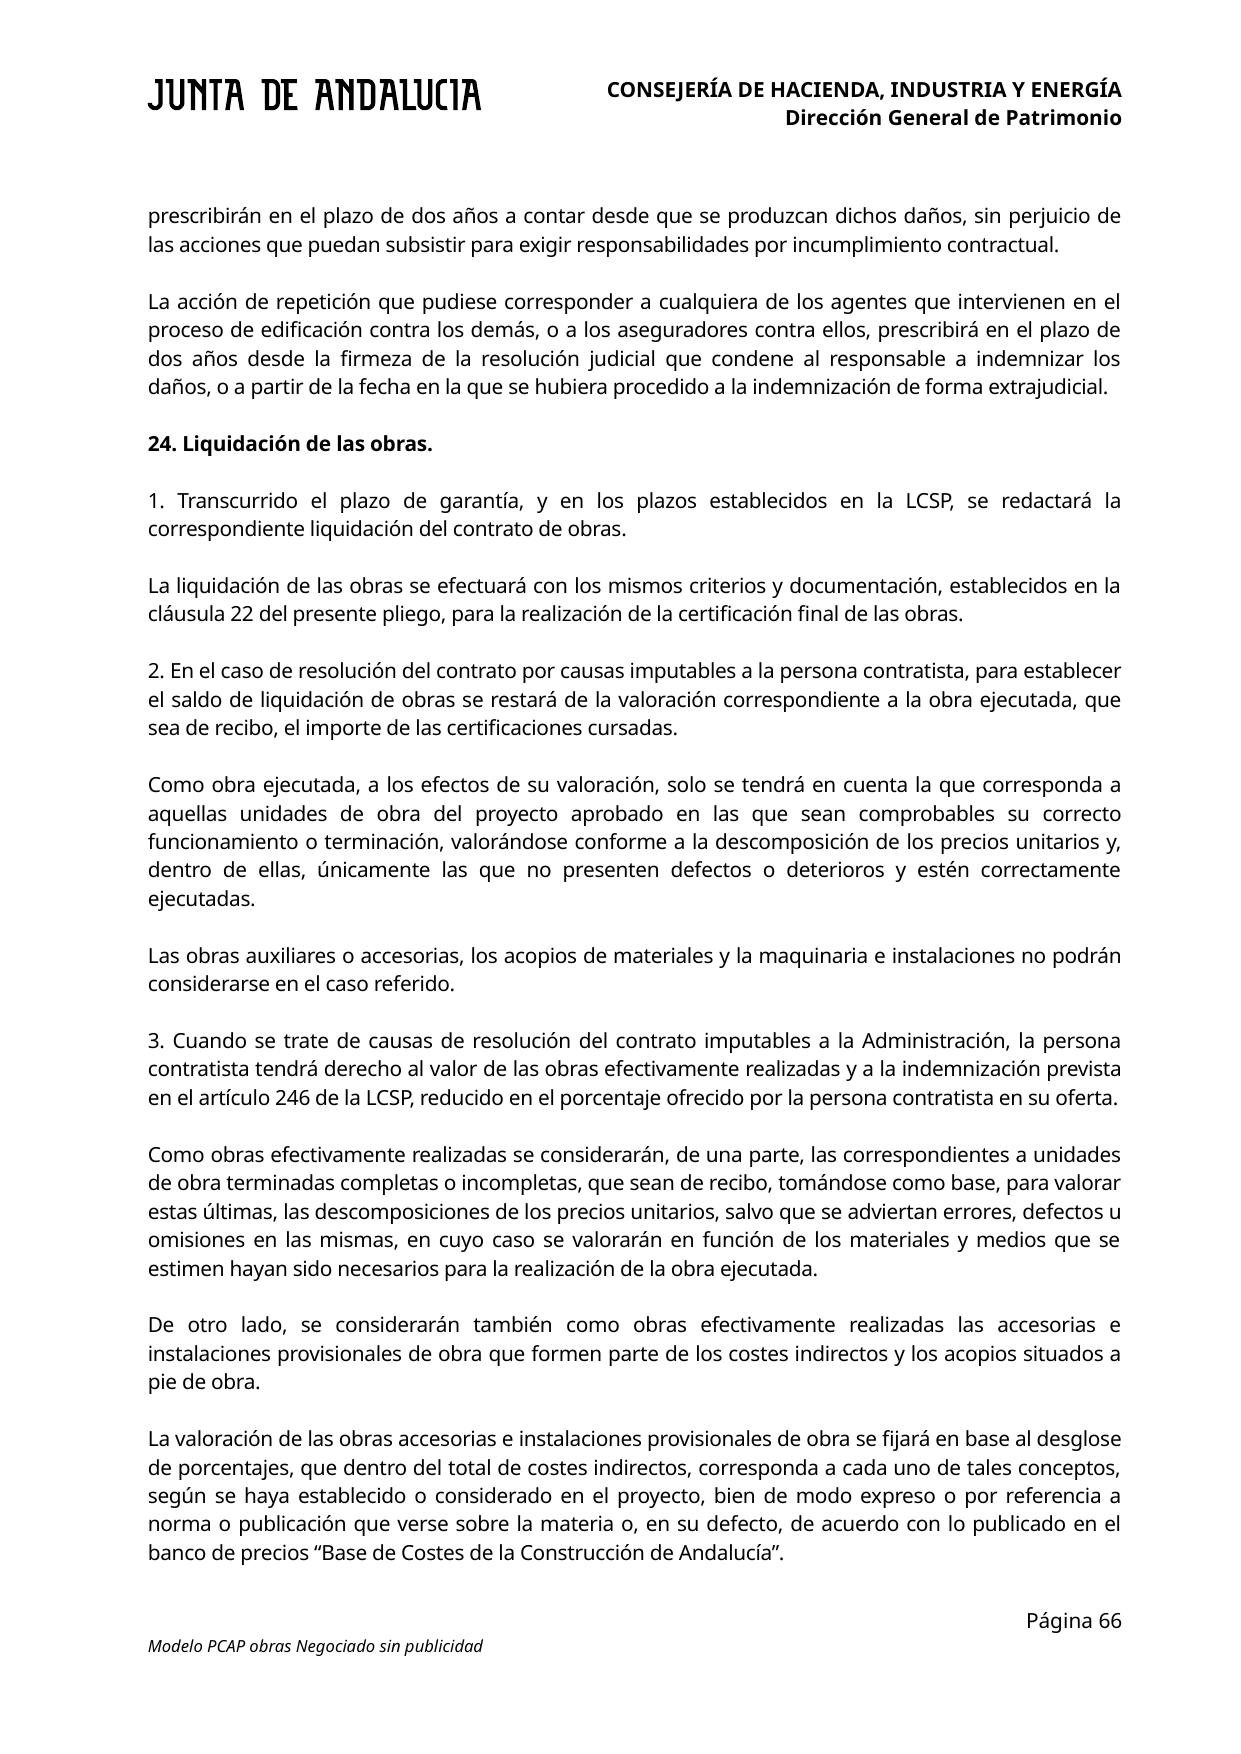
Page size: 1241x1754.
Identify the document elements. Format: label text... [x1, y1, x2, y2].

text 1. Transcurrido el plazo de garantía, y en los plazos establecidos en la LCSP, se redactará la correspondiente liquidación del contrato de obras. [148, 486, 1122, 543]
text La liquidación de las obras se efectuará con los mismos criterios y documentación, establecidos en la cláusula 22 del presente pliego, para la realización de la certificación final de las obras. [148, 571, 1122, 628]
text prescribirán en el plazo de dos años a contar desde que se produzcan dichos daños, sin perjuicio de las acciones que puedan subsistir para exigir responsabilidades por incumplimiento contractual. [148, 201, 1122, 258]
text De otro lado, se considerarán también como obras efectivamente realizadas las accesorias e instalaciones provisionales de obra que formen parte de los costes indirectos y los acopios situados a pie de obra. [148, 1311, 1122, 1396]
text Como obras efectivamente realizadas se considerarán, de una parte, las correspondientes a unidades de obra terminadas completas o incompletas, que sean de recibo, tomándose como base, para valorar estas últimas, las descomposiciones de los precios unitarios, salvo que se adviertan errores, defectos u omisiones en las mismas, en cuyo caso se valorarán en función de los materiales y medios que se estimen hayan sido necesarios para la realización de la obra ejecutada. [148, 1140, 1122, 1282]
text Como obra ejecutada, a los efectos de su valoración, solo se tendrá en cuenta la que corresponda a aquellas unidades de obra del proyecto aprobado en las que sean comprobables su correcto funcionamiento o terminación, valorándose conforme a la descomposición de los precios unitarios y, dentro de ellas, únicamente las que no presenten defectos o deterioros y estén correctamente ejecutadas. [148, 770, 1122, 912]
text La acción de repetición que pudiese corresponder a cualquiera de los agentes que intervienen en el proceso de edificación contra los demás, o a los aseguradores contra ellos, prescribirá en el plazo de dos años desde la firmeza de la resolución judicial que condene al responsable a indemnizar los daños, o a partir de la fecha en la que se hubiera procedido a la indemnización de forma extrajudicial. [148, 287, 1122, 401]
text Las obras auxiliares o accesorias, los acopios de materiales y la maquinaria e instalaciones no podrán considerarse en el caso referido. [148, 941, 1122, 998]
text 3. Cuando se trate de causas de resolución del contrato imputables a la Administración, la persona contratista tendrá derecho al valor de las obras efectivamente realizadas y a la indemnización prevista en el artículo 246 de la LCSP, reducido en el porcentaje ofrecido por la persona contratista en su oferta. [148, 1026, 1122, 1111]
text La valoración de las obras accesorias e instalaciones provisionales de obra se fijará en base al desglose de porcentajes, que dentro del total de costes indirectos, corresponda a cada uno de tales conceptos, según se haya establecido o considerado en el proyecto, bien de modo expreso o por referencia a norma o publicación que verse sobre la materia o, en su defecto, de acuerdo con lo publicado en el banco de precios “Base de Costes de la Construcción de Andalucía”. [148, 1424, 1122, 1566]
text 24. Liquidación de las obras. [148, 429, 1122, 457]
text 2. En el caso de resolución del contrato por causas imputables a la persona contratista, para establecer el saldo de liquidación de obras se restará de la valoración correspondiente a la obra ejecutada, que sea de recibo, el importe de las certificaciones cursadas. [148, 656, 1122, 742]
